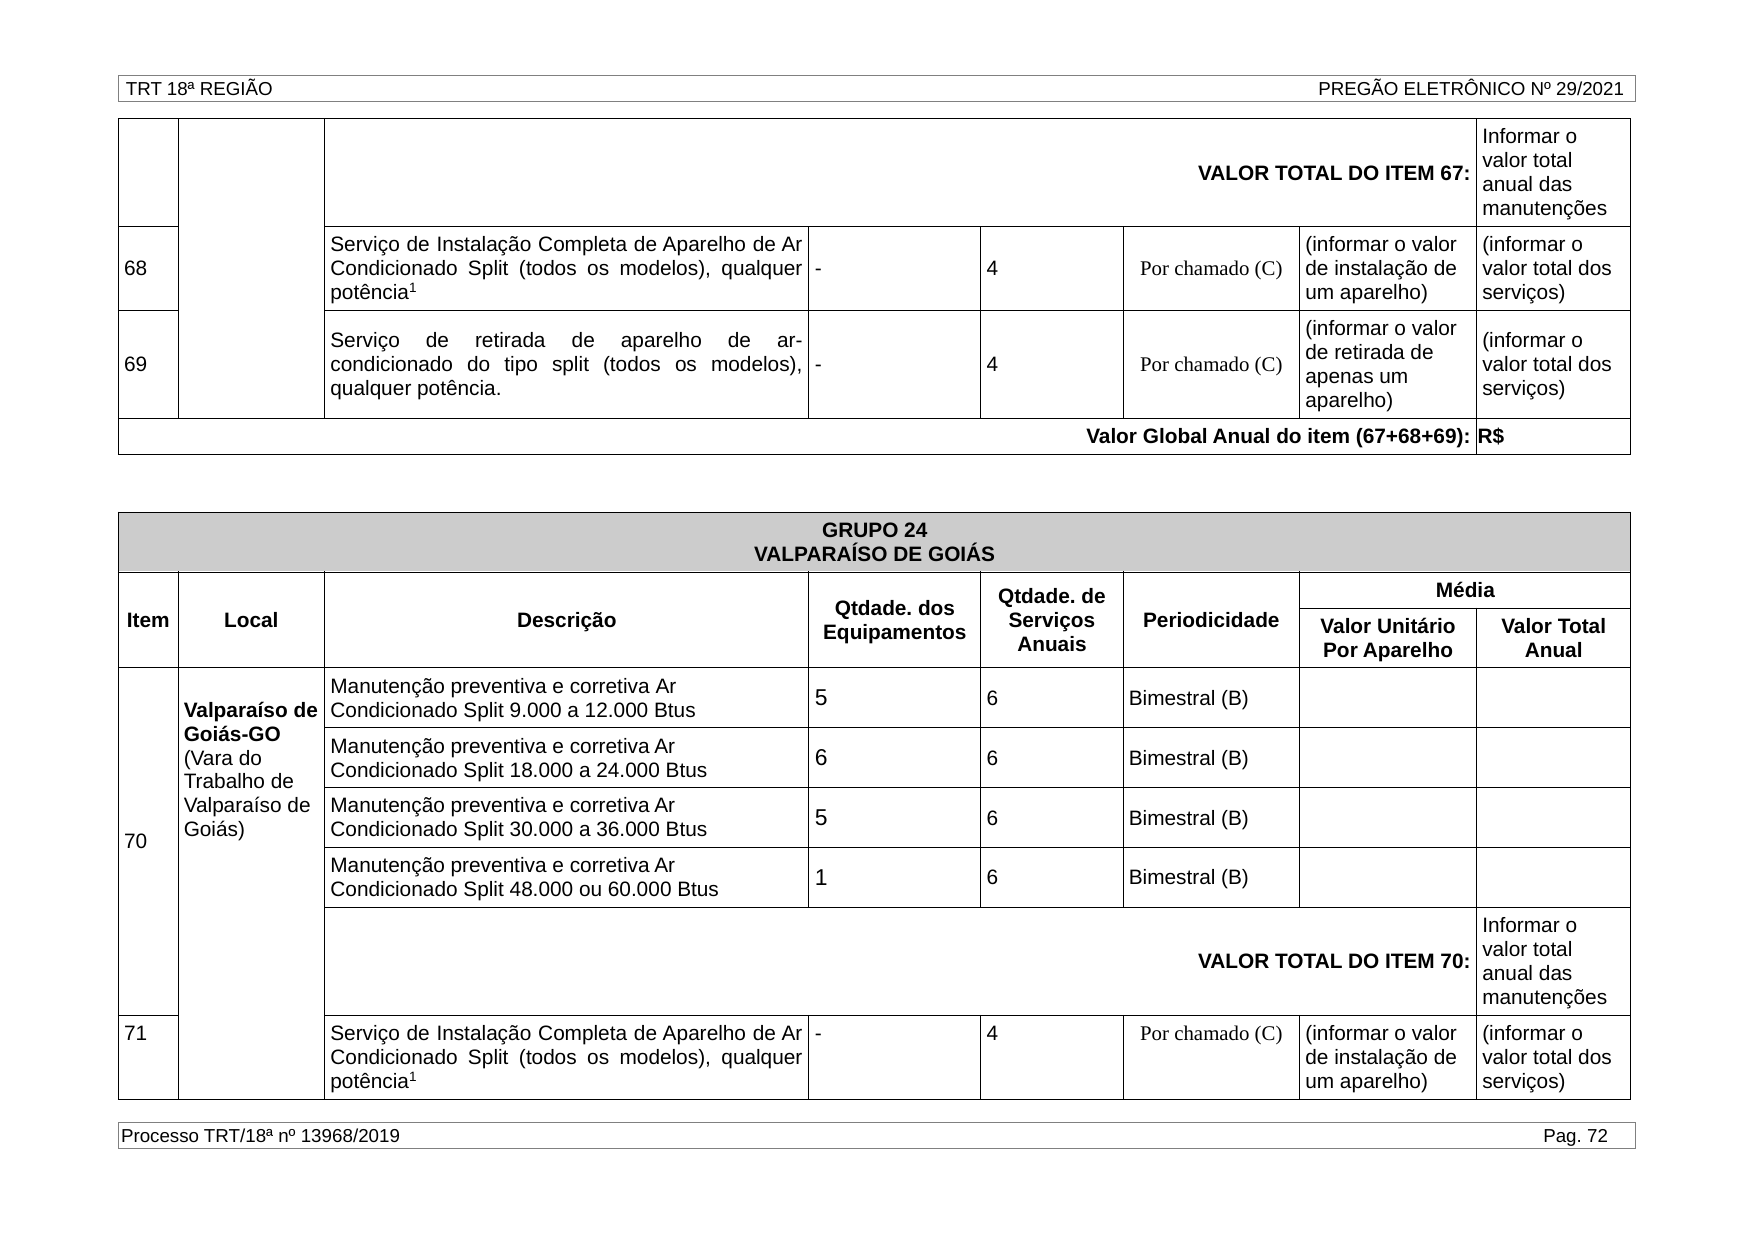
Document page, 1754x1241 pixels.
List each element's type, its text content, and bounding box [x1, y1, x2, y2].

table_cell (informar o valor de retirada de apenas um aparelho) [1300, 311, 1476, 418]
table_cell Informar o valor total anual das manutenções [1477, 119, 1630, 226]
table_cell Serviço de retirada de aparelho de ar-condicionado do tipo split (todos os modelos), qualquer potência. [325, 311, 808, 418]
table_cell Manutenção preventiva e corretiva Ar Condicionado Split 48.000 ou 60.000 Btus [325, 848, 808, 907]
table_cell (informar o valor de instalação de um aparelho) [1300, 227, 1476, 310]
table_cell 68 [119, 227, 178, 310]
table_cell [179, 119, 324, 418]
table_cell Por chamado (C) [1124, 311, 1299, 418]
table_header GRUPO 24 VALPARAÍSO DE GOIÁS [119, 513, 1630, 571]
table_cell [1477, 848, 1630, 907]
table_cell - [809, 1016, 980, 1098]
table_cell Serviço de Instalação Completa de Aparelho de Ar Condicionado Split (todos os modelos), qualquer potência1 [325, 227, 808, 310]
table_cell 6 [981, 788, 1123, 847]
table_cell Bimestral (B) [1124, 728, 1299, 787]
table_cell Por chamado (C) [1124, 227, 1299, 310]
table_cell Bimestral (B) [1124, 668, 1299, 727]
table_cell 4 [981, 227, 1123, 310]
table_cell 4 [981, 1016, 1123, 1098]
table_cell 69 [119, 311, 178, 418]
table_cell - [809, 227, 980, 310]
table_cell 71 [119, 1016, 178, 1098]
table_cell Bimestral (B) [1124, 848, 1299, 907]
table_cell Manutenção preventiva e corretiva Ar Condicionado Split 30.000 a 36.000 Btus [325, 788, 808, 847]
table_cell 6 [981, 668, 1123, 727]
table_cell Manutenção preventiva e corretiva Ar Condicionado Split 9.000 a 12.000 Btus [325, 668, 808, 727]
table_cell 4 [981, 311, 1123, 418]
table_cell 6 [809, 728, 980, 787]
table_cell [1300, 668, 1476, 727]
table_cell 1 [809, 848, 980, 907]
table_cell 6 [981, 848, 1123, 907]
table_cell Local [179, 573, 324, 667]
table_cell [1477, 788, 1630, 847]
table_cell - [809, 311, 980, 418]
table_cell 70 [119, 668, 178, 1015]
table_cell Valor Unitário Por Aparelho [1300, 609, 1476, 667]
table_cell Qtdade. dos Equipamentos [809, 573, 980, 667]
table_cell [1300, 728, 1476, 787]
table_cell 5 [809, 788, 980, 847]
table_cell Valparaíso de Goiás-GO (Vara do Trabalho de Valparaíso de Goiás) [179, 668, 324, 1098]
table_cell 5 [809, 668, 980, 727]
table_cell Informar o valor total anual das manutenções [1477, 908, 1630, 1015]
table_cell Média [1300, 573, 1630, 607]
table_cell Qtdade. de Serviços Anuais [981, 573, 1123, 667]
table_cell 6 [981, 728, 1123, 787]
table_cell [1300, 788, 1476, 847]
table_cell Valor Total Anual [1477, 609, 1630, 667]
table_cell VALOR TOTAL DO ITEM 67: [325, 119, 1476, 226]
table_cell [1477, 668, 1630, 727]
table_cell VALOR TOTAL DO ITEM 70: [325, 908, 1476, 1015]
table_cell Item [119, 573, 178, 667]
table_cell (informar o valor total dos serviços) [1477, 227, 1630, 310]
table_cell Descrição [325, 573, 808, 667]
table_cell [1300, 848, 1476, 907]
table_cell R$ [1477, 419, 1630, 453]
table_cell (informar o valor de instalação de um aparelho) [1300, 1016, 1476, 1098]
table_cell [119, 119, 178, 226]
table_cell Bimestral (B) [1124, 788, 1299, 847]
table_cell Periodicidade [1124, 573, 1299, 667]
table_cell Valor Global Anual do item (67+68+69): [119, 419, 1476, 453]
table_cell Serviço de Instalação Completa de Aparelho de Ar Condicionado Split (todos os modelos), qualquer potência1 [325, 1016, 808, 1098]
table_cell [1477, 728, 1630, 787]
table_cell Manutenção preventiva e corretiva Ar Condicionado Split 18.000 a 24.000 Btus [325, 728, 808, 787]
table_cell Por chamado (C) [1124, 1016, 1299, 1098]
table_cell (informar o valor total dos serviços) [1477, 311, 1630, 418]
table_cell (informar o valor total dos serviços) [1477, 1016, 1630, 1098]
